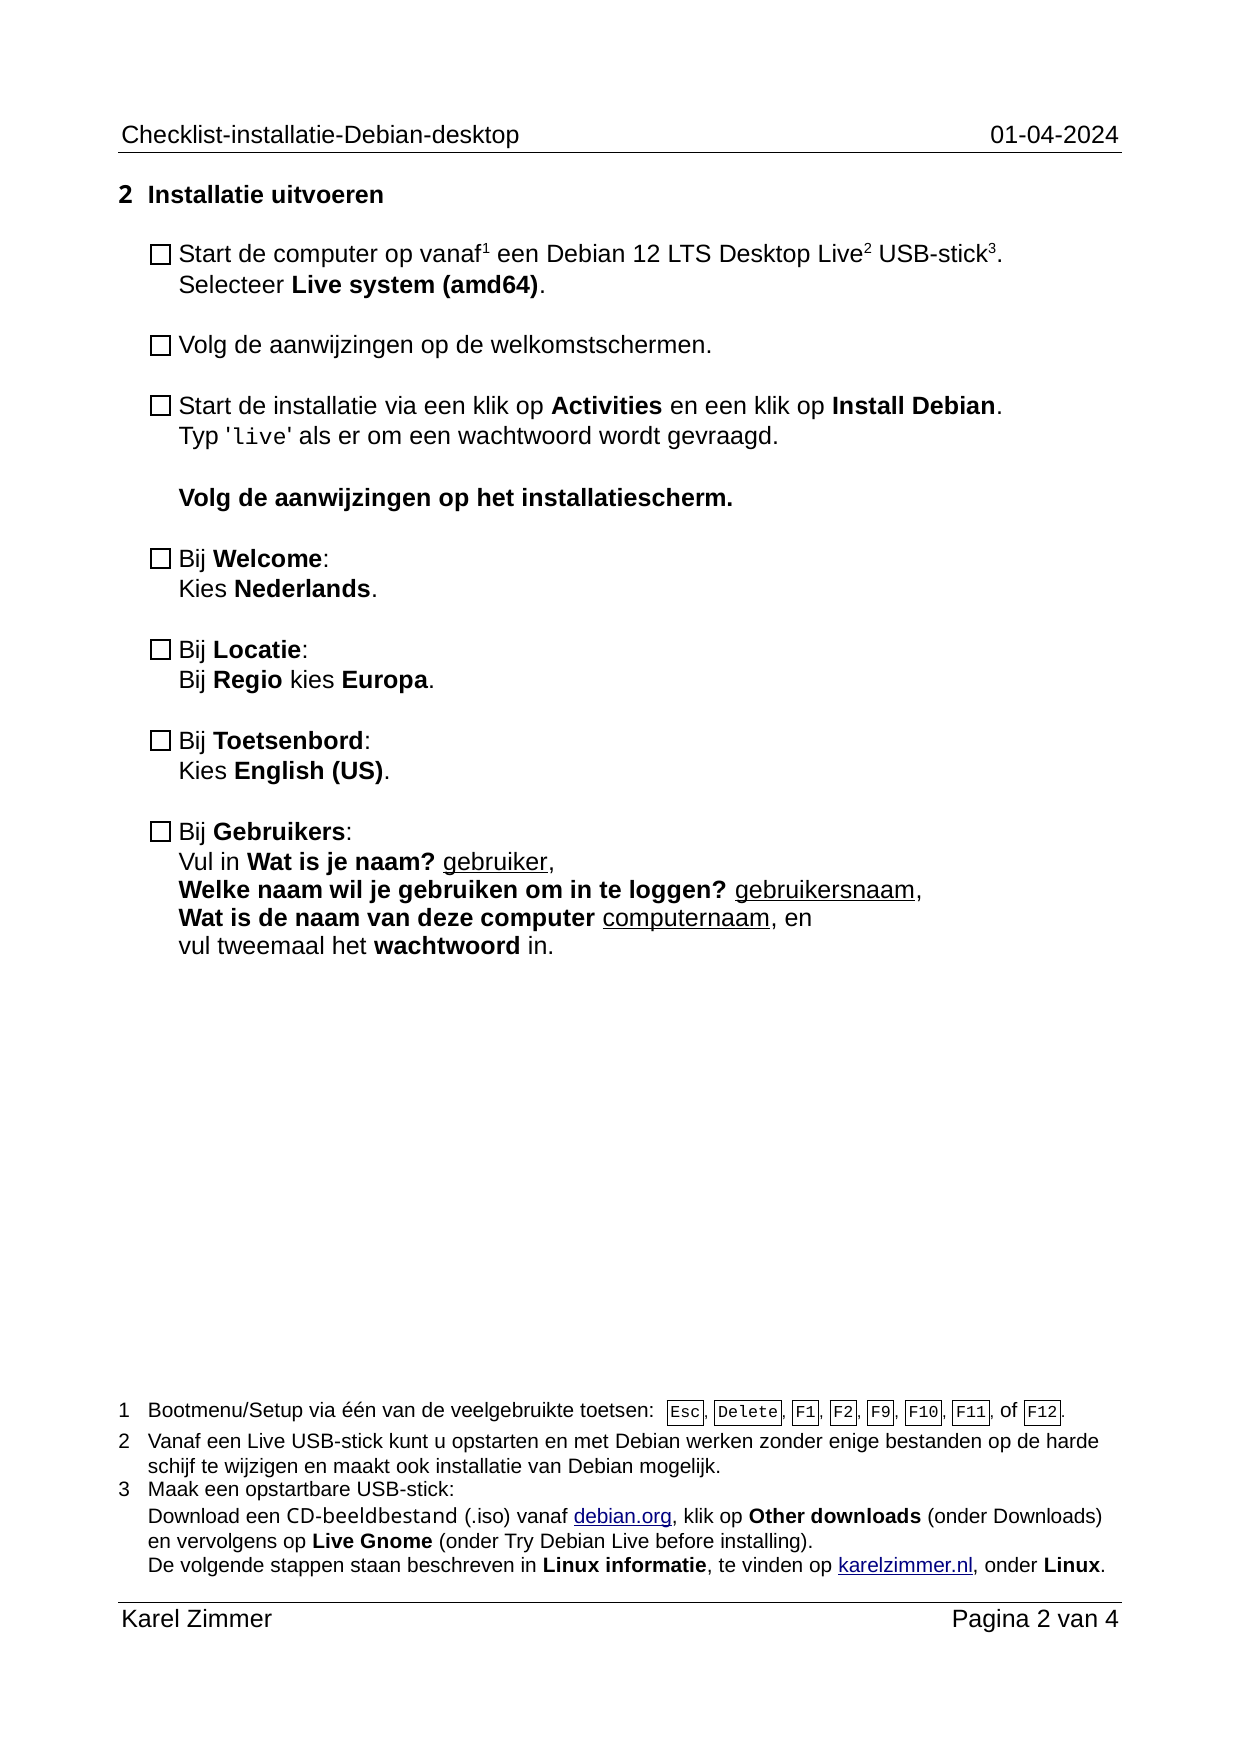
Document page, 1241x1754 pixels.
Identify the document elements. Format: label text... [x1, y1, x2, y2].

table_cell Kies English (US). [177, 756, 1122, 786]
table_cell [118, 453, 142, 483]
table_cell [118, 817, 142, 847]
table_cell Bij Locatie: [177, 635, 1122, 665]
table_cell [142, 695, 177, 726]
table_cell [118, 635, 142, 665]
table_cell Bij Toetsenbord: [177, 726, 1122, 756]
table_cell Selecteer Live system (amd64). [177, 269, 1122, 300]
table_cell [118, 514, 142, 544]
table_cell Bij Regio kies Europa. [177, 665, 1122, 695]
table_cell [142, 544, 177, 574]
table_cell [118, 786, 142, 817]
table_cell [118, 544, 142, 574]
table_cell [177, 514, 1122, 544]
table_cell [177, 786, 1122, 817]
table_cell Kies Nederlands. [177, 574, 1122, 604]
table_cell [177, 453, 1122, 483]
table_cell [177, 300, 1122, 330]
table_cell [118, 604, 142, 635]
table_cell Bij Welcome: [177, 544, 1122, 574]
table_cell Typ 'live' als er om een wachtwoord wordt gevraagd. [177, 421, 1122, 453]
table_cell [177, 695, 1122, 726]
table_header [118, 239, 142, 269]
table_cell [118, 847, 142, 961]
table_cell [118, 726, 142, 756]
table_cell [118, 360, 142, 391]
table_header [142, 239, 177, 269]
table_cell [142, 817, 177, 847]
table_cell Volg de aanwijzingen op het installatiescherm. [177, 483, 1122, 513]
table_cell [142, 786, 177, 817]
table_cell [118, 330, 142, 360]
table_cell Volg de aanwijzingen op de welkomstschermen. [177, 330, 1122, 360]
table_cell [142, 300, 177, 330]
table_cell [142, 574, 177, 604]
table_cell [177, 360, 1122, 391]
table_cell [118, 665, 142, 695]
table_cell Vul in Wat is je naam? gebruiker, Welke naam wil je gebruiken om in te loggen? gebruikersnaam, Wat is de naam van deze computer computernaam, en vul tweemaal het wachtwoord in. [177, 847, 1122, 961]
table_cell Bij Gebruikers: [177, 817, 1122, 847]
table_header Start de computer op vanaf een Debian 12 LTS Desktop Live USB-stick. [177, 239, 1122, 269]
table_cell [142, 726, 177, 756]
list Installatie uitvoeren [118, 177, 1122, 211]
table_cell [142, 269, 177, 300]
table_cell [118, 695, 142, 726]
table_cell [118, 756, 142, 786]
table_cell [118, 300, 142, 330]
table_cell [118, 391, 142, 421]
table_cell [142, 847, 177, 961]
table_cell [142, 514, 177, 544]
table_cell [142, 453, 177, 483]
table_cell [142, 483, 177, 513]
table_cell [142, 330, 177, 360]
table_cell [118, 421, 142, 453]
table_cell [118, 483, 142, 513]
table_cell [177, 604, 1122, 635]
table_cell [118, 574, 142, 604]
table_cell [118, 269, 142, 300]
table_cell [142, 391, 177, 421]
table_cell [142, 635, 177, 665]
table_cell [142, 604, 177, 635]
table_cell [142, 756, 177, 786]
table_cell Start de installatie via een klik op Activities en een klik op Install Debian. [177, 391, 1122, 421]
table_cell [142, 360, 177, 391]
table_cell [142, 421, 177, 453]
table_cell [142, 665, 177, 695]
